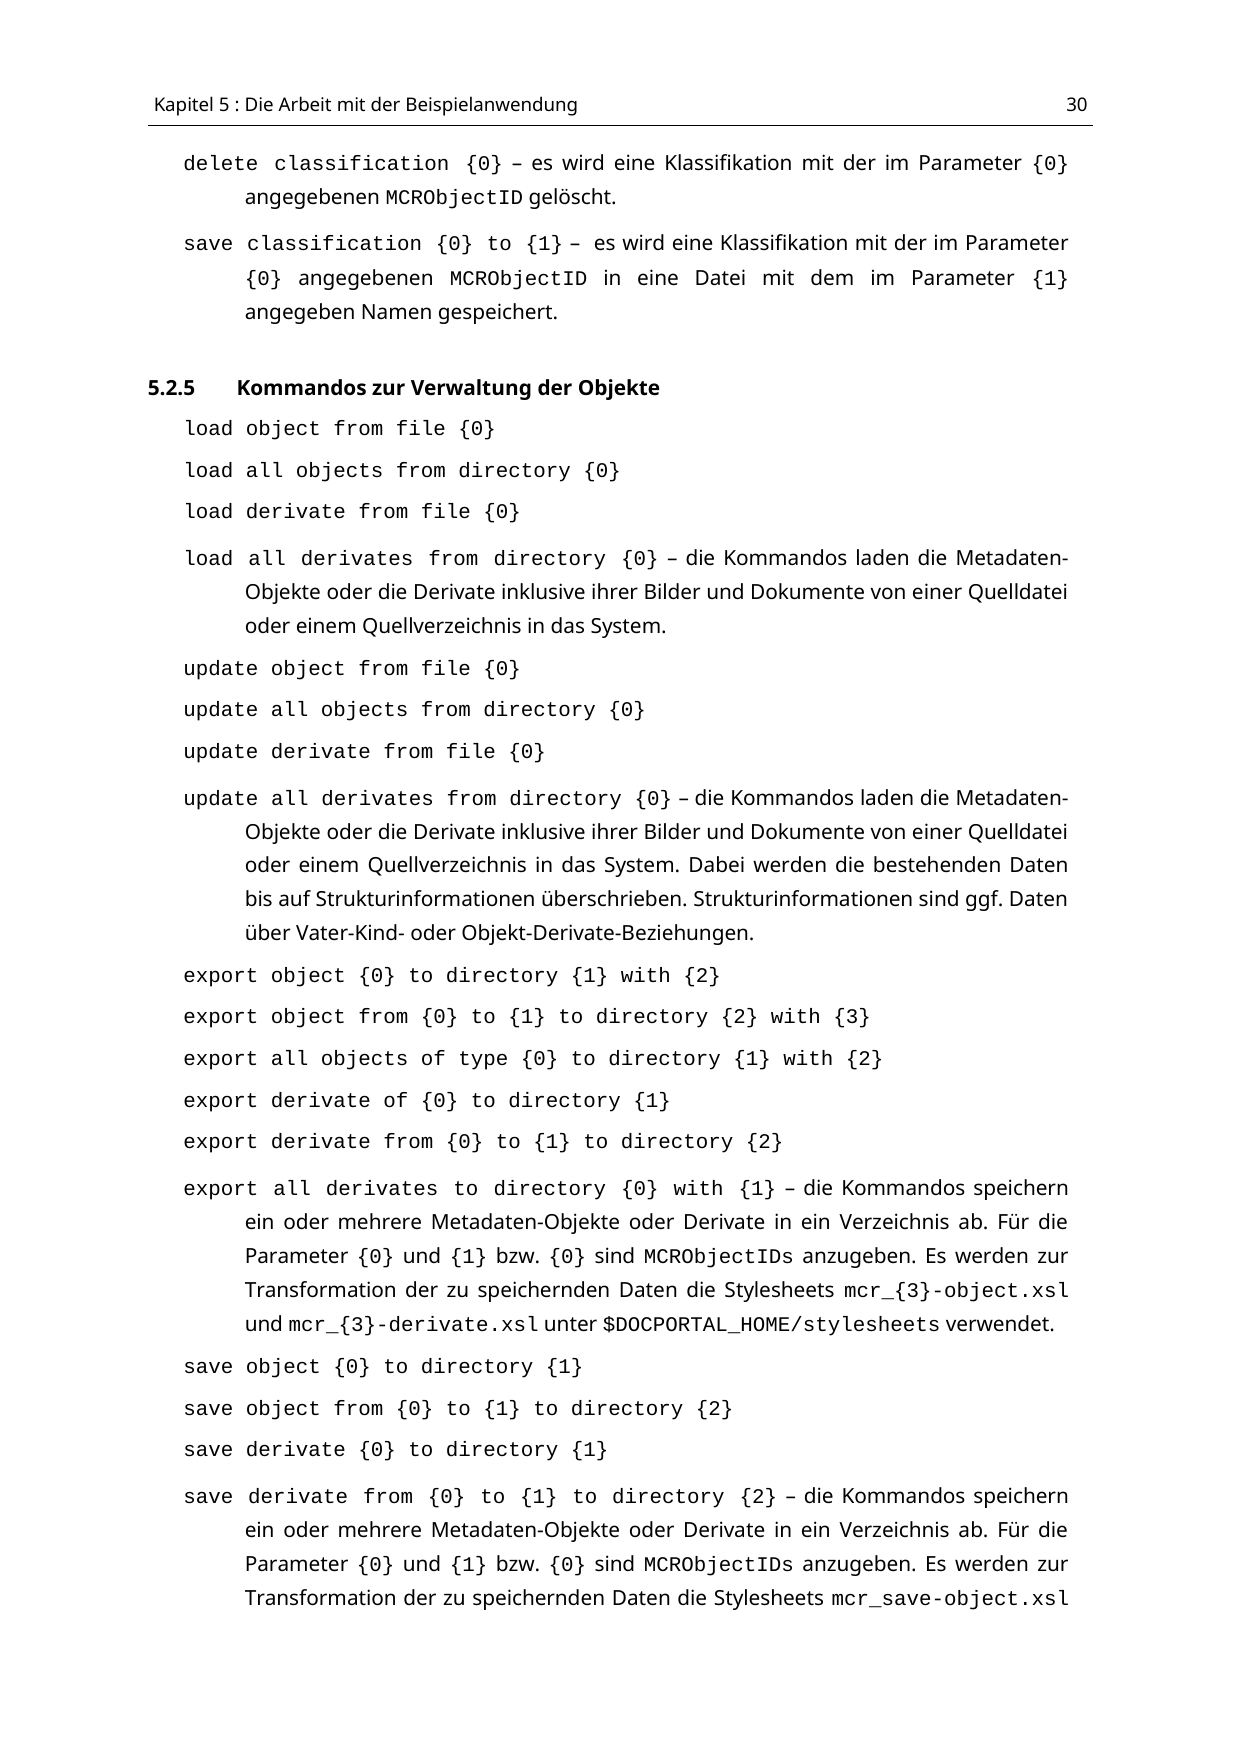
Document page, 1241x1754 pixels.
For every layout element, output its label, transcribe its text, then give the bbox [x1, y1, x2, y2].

subtitle Kommandos zur Verwaltung der Objekte [148, 373, 1092, 401]
list update all derivates from directory {0} – die Kommandos laden die Metadaten-Objekte oder die Derivate inklusive ihrer Bilder und Dokumente von einer Quelldatei oder einem Quellverzeichnis in das System. Dabei werden die bestehenden Daten bis auf Strukturinformationen überschrieben. Strukturinformationen sind ggf. Daten über Vater-Kind- oder Objekt-Derivate-Beziehungen. [183, 783, 1069, 947]
list export object from {0} to {1} to directory {2} with {3} [183, 1006, 1069, 1030]
list update derivate from file {0} [183, 741, 1069, 764]
list update all objects from directory {0} [183, 699, 1069, 723]
list load derivate from file {0} [183, 502, 1069, 525]
list export derivate of {0} to directory {1} [183, 1090, 1069, 1113]
list export all derivates to directory {0} with {1} – die Kommandos speichern ein oder mehrere Metadaten-Objekte oder Derivate in ein Verzeichnis ab. Für die Parameter {0} und {1} bzw. {0} sind MCRObjectIDs anzugeben. Es werden zur Transformation der zu speichernden Daten die Stylesheets mcr_{3}-object.xsl und mcr_{3}-derivate.xsl unter $DOCPORTAL_HOME/stylesheets verwendet. [183, 1173, 1069, 1338]
list save object from {0} to {1} to directory {2} [183, 1398, 1069, 1421]
list export derivate from {0} to {1} to directory {2} [183, 1131, 1069, 1155]
list save classification {0} to {1} – es wird eine Klassifikation mit der im Parameter {0} angegebenen MCRObjectID in eine Datei mit dem im Parameter {1} angegeben Namen gespeichert. [183, 228, 1069, 325]
list delete classification {0} – es wird eine Klassifikation mit der im Parameter {0} angegebenen MCRObjectID gelöscht. [183, 148, 1069, 210]
list export all objects of type {0} to directory {1} with {2} [183, 1048, 1069, 1072]
list save object {0} to directory {1} [183, 1356, 1069, 1379]
list load object from file {0} [183, 418, 1069, 442]
list update object from file {0} [183, 658, 1069, 681]
list export object {0} to directory {1} with {2} [183, 965, 1069, 988]
list save derivate from {0} to {1} to directory {2} – die Kommandos speichern ein oder mehrere Metadaten-Objekte oder Derivate in ein Verzeichnis ab. Für die Parameter {0} und {1} bzw. {0} sind MCRObjectIDs anzugeben. Es werden zur Transformation der zu speichernden Daten die Stylesheets mcr_save-object.xsl [183, 1481, 1069, 1612]
list save derivate {0} to directory {1} [183, 1439, 1069, 1463]
list load all objects from directory {0} [183, 460, 1069, 483]
list load all derivates from directory {0} – die Kommandos laden die Metadaten-Objekte oder die Derivate inklusive ihrer Bilder und Dokumente von einer Quelldatei oder einem Quellverzeichnis in das System. [183, 543, 1069, 639]
